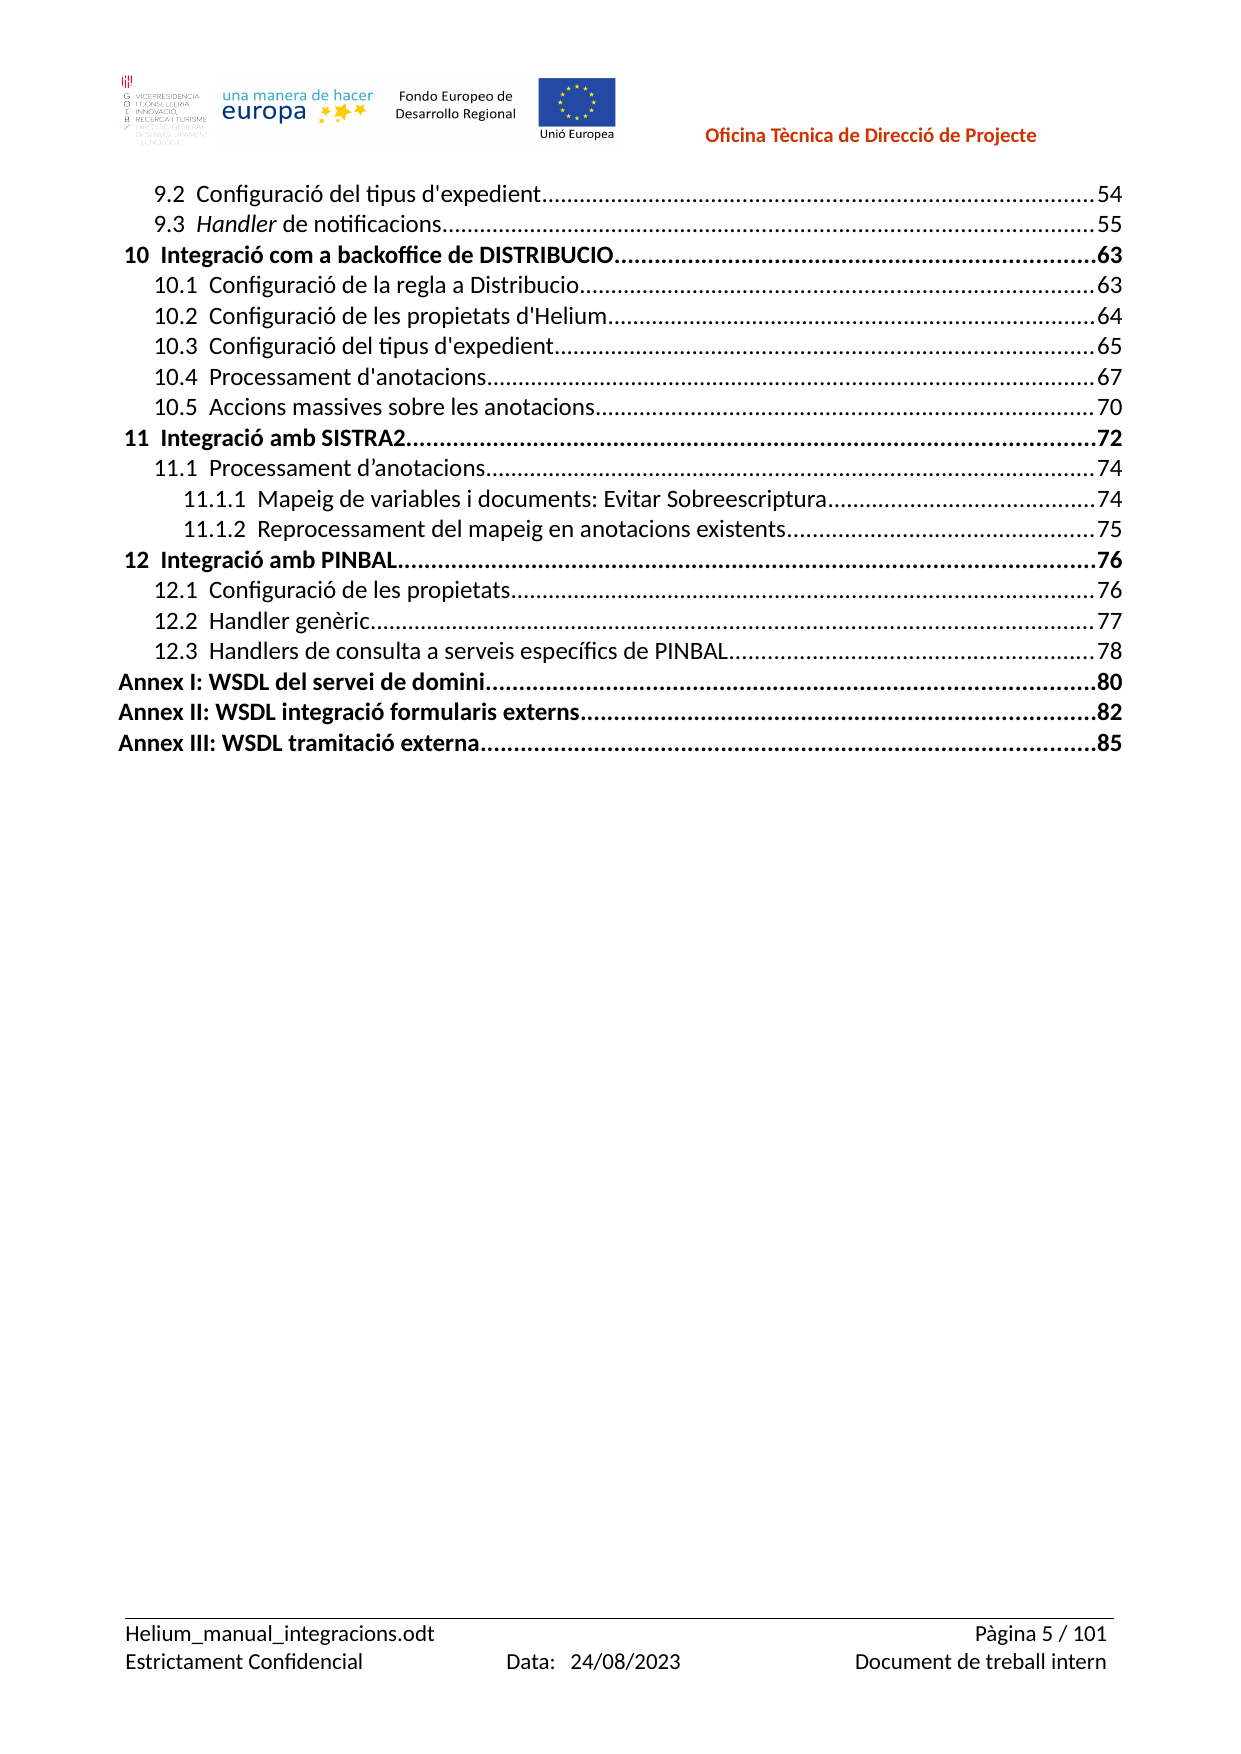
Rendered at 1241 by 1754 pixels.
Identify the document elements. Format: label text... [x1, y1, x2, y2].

text 12.3 Handlers de consulta a serveis específics de PINBAL 78 [148, 636, 1122, 666]
picture [118, 73, 213, 147]
text 11 Integració amb SISTRA2 72 [118, 422, 1122, 452]
text 10.2 Configuració de les propietats d'Helium 64 [148, 300, 1122, 330]
text 12 Integració amb PINBAL 76 [118, 544, 1122, 574]
text 11.1.1 Mapeig de variables i documents: Evitar Sobreescriptura 74 [177, 483, 1122, 513]
text Annex I: WSDL del servei de domini 80 [118, 666, 1122, 697]
text 11.1.2 Reprocessament del mapeig en anotacions existents 75 [177, 513, 1122, 544]
text 11.1 Processament d’anotacions 74 [148, 452, 1122, 483]
text Annex II: WSDL integració formularis externs 82 [118, 697, 1122, 727]
text 10 Integració com a backoffice de DISTRIBUCIO 63 [118, 239, 1122, 269]
text 12.2 Handler genèric 77 [148, 605, 1122, 636]
text 9.2 Configuració del tipus d'expedient 54 [148, 178, 1122, 208]
text 10.5 Accions massives sobre les anotacions 70 [148, 391, 1122, 422]
text 10.1 Configuració de la regla a Distribucio 63 [148, 269, 1122, 300]
text 10.4 Processament d'anotacions 67 [148, 361, 1122, 391]
text Annex III: WSDL tramitació externa 85 [118, 727, 1122, 758]
picture [219, 73, 621, 147]
text 10.3 Configuració del tipus d'expedient 65 [148, 330, 1122, 361]
text 9.3 Handler de notificacions 55 [148, 208, 1122, 239]
text 12.1 Configuració de les propietats 76 [148, 574, 1122, 605]
